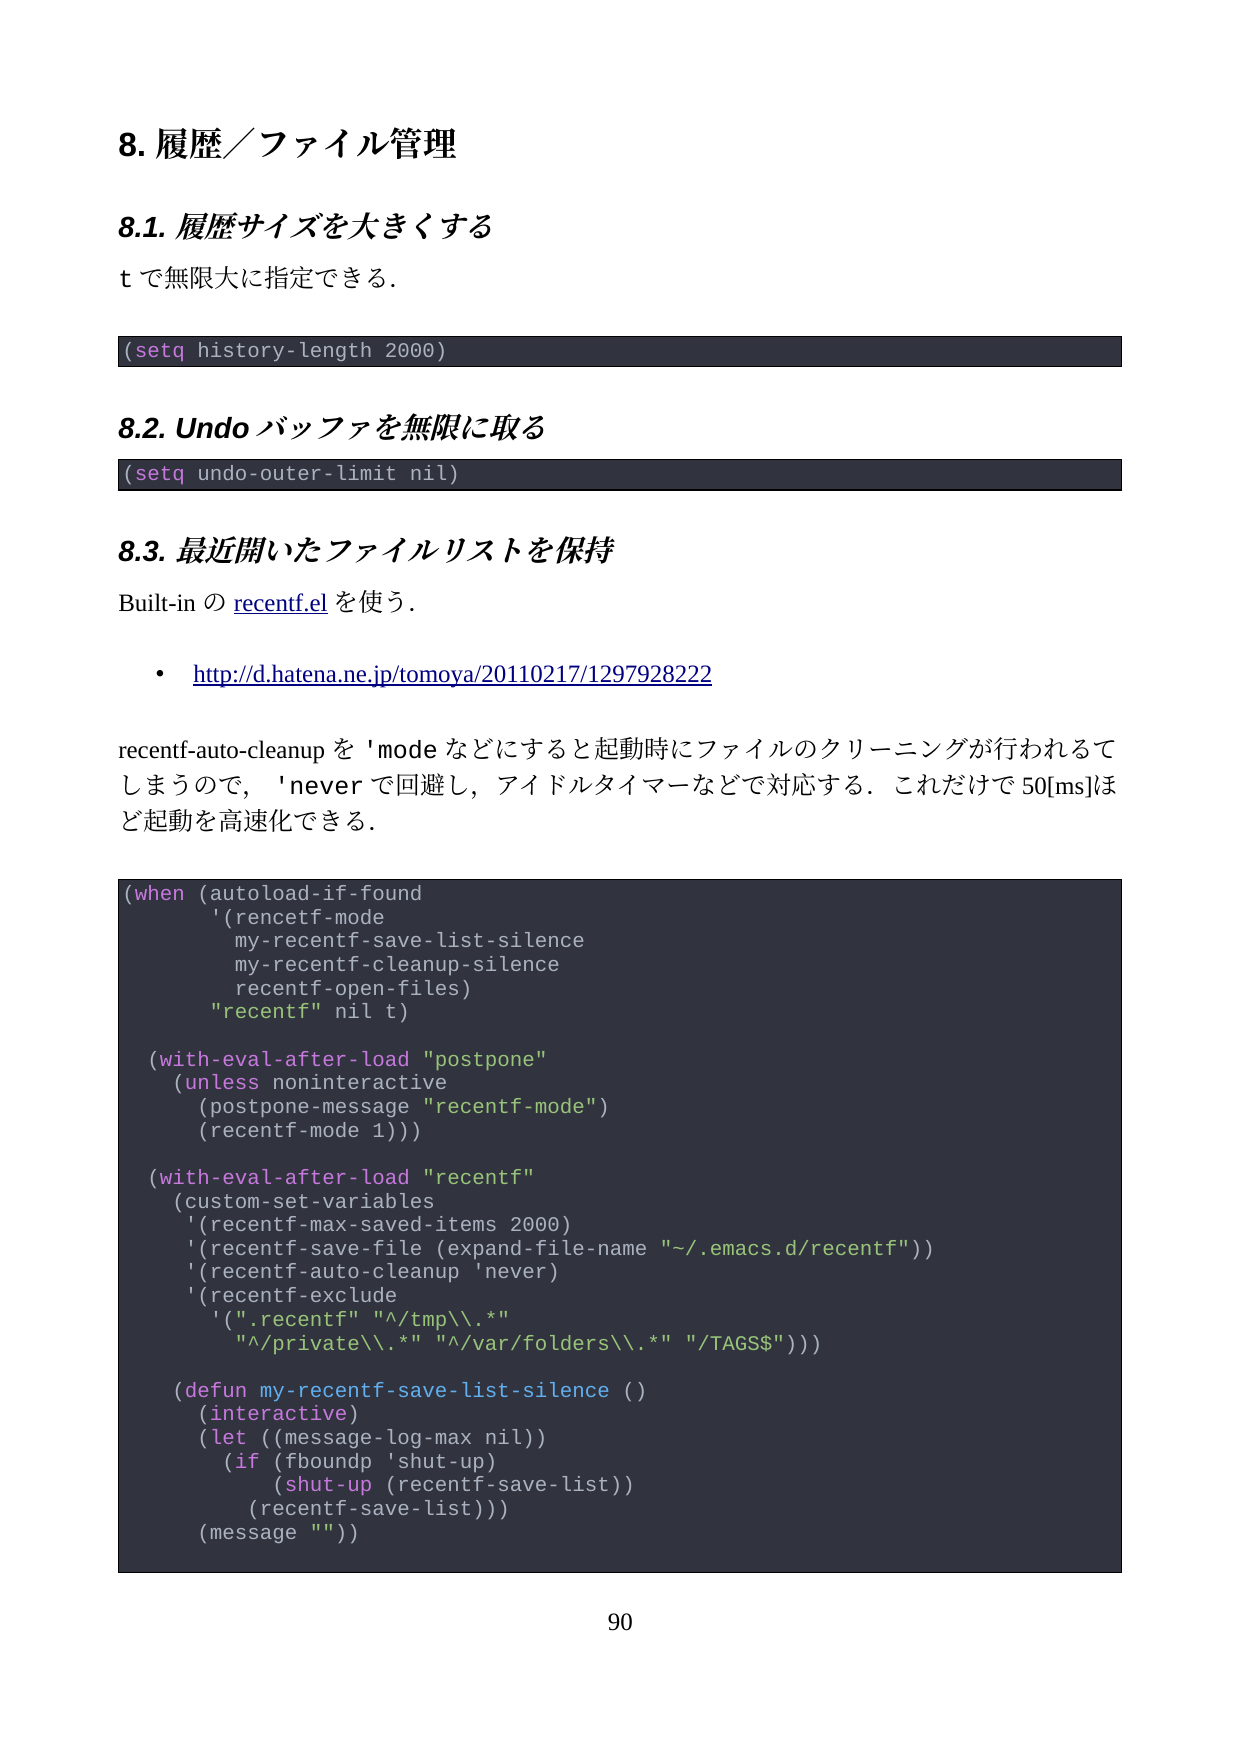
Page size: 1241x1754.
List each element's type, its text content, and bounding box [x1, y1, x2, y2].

text (if (fboundp 'shut-up) [119, 1447, 1121, 1470]
text my-recentf-save-list-silence [119, 927, 1121, 950]
text (custom-set-variables [119, 1187, 1121, 1210]
text '(rencetf-mode [119, 903, 1121, 927]
text "^/private\\.*" "^/var/folders\\.*" "/TAGS$"))) [119, 1328, 1121, 1352]
text '(".recentf" "^/tmp\\.*" [119, 1305, 1121, 1328]
text (interactive) [119, 1399, 1121, 1423]
text (shut-up (recentf-save-list)) [119, 1470, 1121, 1494]
subtitle Undoバッファを無限に取る [118, 405, 1122, 447]
text (let ((message-log-max nil)) [119, 1423, 1121, 1447]
text (recentf-save-list))) [119, 1494, 1121, 1518]
text '(recentf-auto-cleanup 'never) [119, 1258, 1121, 1281]
text '(recentf-exclude [119, 1281, 1121, 1305]
text recentf-open-files) [119, 974, 1121, 997]
text t で無限大に指定できる． [118, 258, 1122, 323]
text (defun my-recentf-save-list-silence () [119, 1376, 1121, 1399]
text "recentf" nil t) [119, 997, 1121, 1021]
text (unless noninteractive [119, 1068, 1121, 1092]
text (setq history-length 2000) [119, 337, 1121, 366]
subtitle 最近開いたファイルリストを保持 [118, 528, 1122, 570]
text recentf-auto-cleanup を 'mode などにすると起動時にファイルのクリーニングが行われるてしまうので， 'never で回避し，アイドルタイマーなどで対応する．これだけで50[ms]ほど起動を高速化できる． [118, 729, 1122, 867]
text (message "")) [119, 1518, 1121, 1541]
list http://d.hatena.ne.jp/tomoya/20110217/1297928222 [156, 659, 1122, 717]
subtitle 履歴／ファイル管理 [118, 118, 1122, 166]
text '(recentf-save-file (expand-file-name "~/.emacs.d/recentf")) [119, 1234, 1121, 1258]
text Built-in の recentf.el を使う． [118, 582, 1122, 647]
text (with-eval-after-load "postpone" [119, 1045, 1121, 1068]
text my-recentf-cleanup-silence [119, 950, 1121, 974]
subtitle 履歴サイズを大きくする [118, 204, 1122, 246]
text (postpone-message "recentf-mode") [119, 1092, 1121, 1116]
text (setq undo-outer-limit nil) [119, 460, 1121, 489]
text (with-eval-after-load "recentf" [119, 1163, 1121, 1187]
text (recentf-mode 1))) [119, 1116, 1121, 1139]
text '(recentf-max-saved-items 2000) [119, 1210, 1121, 1234]
text (when (autoload-if-found [119, 880, 1121, 903]
